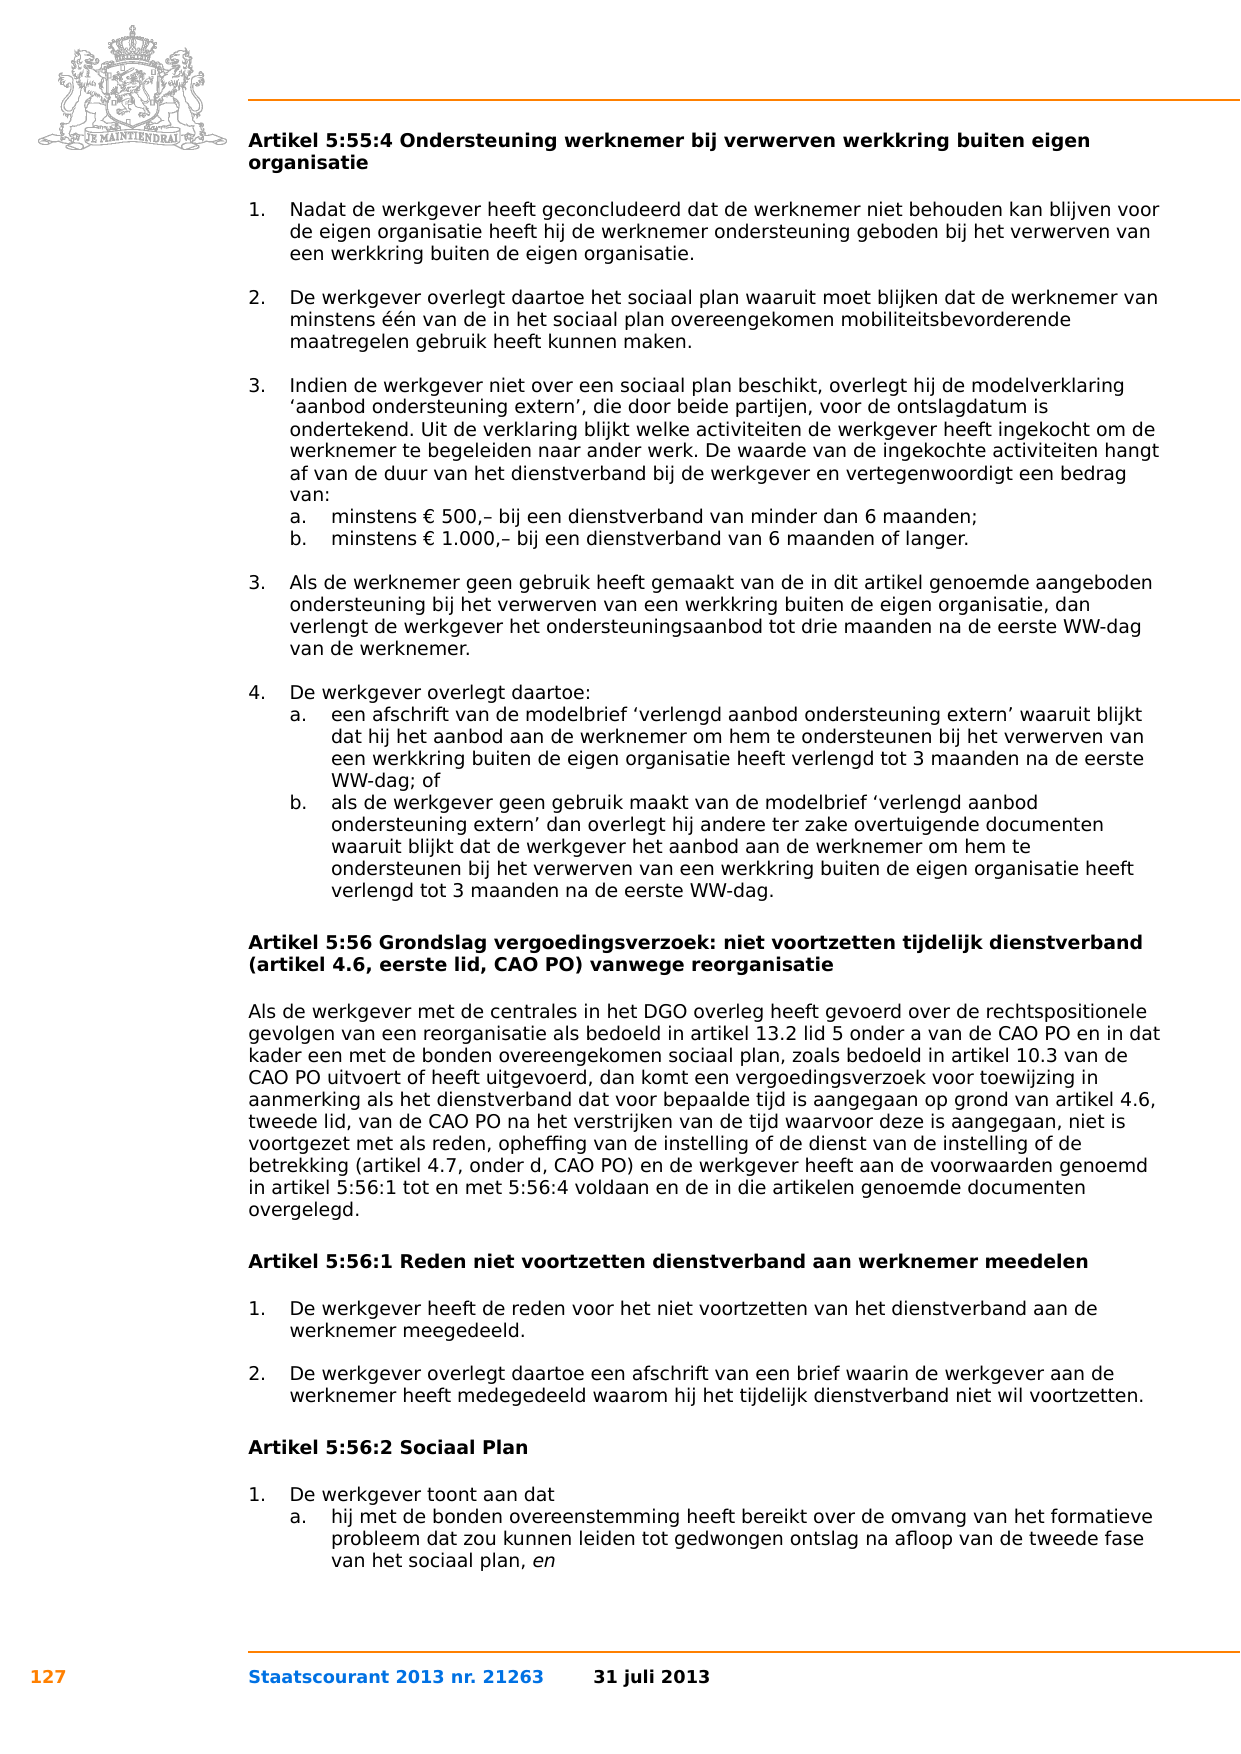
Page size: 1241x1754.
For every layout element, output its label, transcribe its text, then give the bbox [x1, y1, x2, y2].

text a. minstens € 500,– bij een dienstverband van minder dan 6 maanden; [289, 506, 1163, 528]
text 1. Nadat de werkgever heeft geconcludeerd dat de werknemer niet behouden kan blijven voor de eigen organisatie heeft hij de werknemer ondersteuning geboden bij het verwerven van een werkkring buiten de eigen organisatie. [248, 199, 1163, 265]
subtitle Artikel 5:56 Grondslag vergoedingsverzoek: niet voortzetten tijdelijk dienstverband (artikel 4.6, eerste lid, CAO PO) vanwege reorganisatie [248, 932, 1163, 976]
text b. als de werkgever geen gebruik maakt van de modelbrief ‘verlengd aanbod ondersteuning extern’ dan overlegt hij andere ter zake overtuigende documenten waaruit blijkt dat de werkgever het aanbod aan de werknemer om hem te ondersteunen bij het verwerven van een werkkring buiten de eigen organisatie heeft verlengd tot 3 maanden na de eerste WW-dag. [289, 792, 1163, 902]
text b. minstens € 1.000,– bij een dienstverband van 6 maanden of langer. [289, 528, 1163, 550]
text a. een afschrift van de modelbrief ‘verlengd aanbod ondersteuning extern’ waaruit blijkt dat hij het aanbod aan de werknemer om hem te ondersteunen bij het verwerven van een werkkring buiten de eigen organisatie heeft verlengd tot 3 maanden na de eerste WW-dag; of [289, 704, 1163, 792]
text 1. De werkgever heeft de reden voor het niet voortzetten van het dienstverband aan de werknemer meegedeeld. [248, 1297, 1163, 1341]
picture [38, 25, 227, 150]
subtitle Artikel 5:56:2 Sociaal Plan [248, 1437, 1163, 1459]
text Als de werkgever met de centrales in het DGO overleg heeft gevoerd over de rechtspositionele gevolgen van een reorganisatie als bedoeld in artikel 13.2 lid 5 onder a van de CAO PO en in dat kader een met de bonden overeengekomen sociaal plan, zoals bedoeld in artikel 10.3 van de CAO PO uitvoert of heeft uitgevoerd, dan komt een vergoedingsverzoek voor toewijzing in aanmerking als het dienstverband dat voor bepaalde tijd is aangegaan op grond van artikel 4.6, tweede lid, van de CAO PO na het verstrijken van de tijd waarvoor deze is aangegaan, niet is voortgezet met als reden, opheffing van de instelling of de dienst van de instelling of de betrekking (artikel 4.7, onder d, CAO PO) en de werkgever heeft aan de voorwaarden genoemd in artikel 5:56:1 tot en met 5:56:4 voldaan en de in die artikelen genoemde documenten overgelegd. [248, 1001, 1163, 1221]
text 4. De werkgever overlegt daartoe: [248, 682, 1163, 704]
text 3. Als de werknemer geen gebruik heeft gemaakt van de in dit artikel genoemde aangeboden ondersteuning bij het verwerven van een werkkring buiten de eigen organisatie, dan verlengt de werkgever het ondersteuningsaanbod tot drie maanden na de eerste WW-dag van de werknemer. [248, 572, 1163, 660]
text 1. De werkgever toont aan dat [248, 1484, 1163, 1506]
text 2. De werkgever overlegt daartoe het sociaal plan waaruit moet blijken dat de werknemer van minstens één van de in het sociaal plan overeengekomen mobiliteitsbevorderende maatregelen gebruik heeft kunnen maken. [248, 287, 1163, 353]
text a. hij met de bonden overeenstemming heeft bereikt over de omvang van het formatieve probleem dat zou kunnen leiden tot gedwongen ontslag na afloop van de tweede fase van het sociaal plan, en [289, 1506, 1163, 1572]
subtitle Artikel 5:55:4 Ondersteuning werknemer bij verwerven werkkring buiten eigen organisatie [248, 130, 1163, 174]
text 3. Indien de werkgever niet over een sociaal plan beschikt, overlegt hij de modelverklaring ‘aanbod ondersteuning extern’, die door beide partijen, voor de ontslagdatum is ondertekend. Uit de verklaring blijkt welke activiteiten de werkgever heeft ingekocht om de werknemer te begeleiden naar ander werk. De waarde van de ingekochte activiteiten hangt af van de duur van het dienstverband bij de werkgever en vertegenwoordigt een bedrag van: [248, 374, 1163, 506]
text 2. De werkgever overlegt daartoe een afschrift van een brief waarin de werkgever aan de werknemer heeft medegedeeld waarom hij het tijdelijk dienstverband niet wil voortzetten. [248, 1363, 1163, 1407]
subtitle Artikel 5:56:1 Reden niet voortzetten dienstverband aan werknemer meedelen [248, 1251, 1163, 1272]
